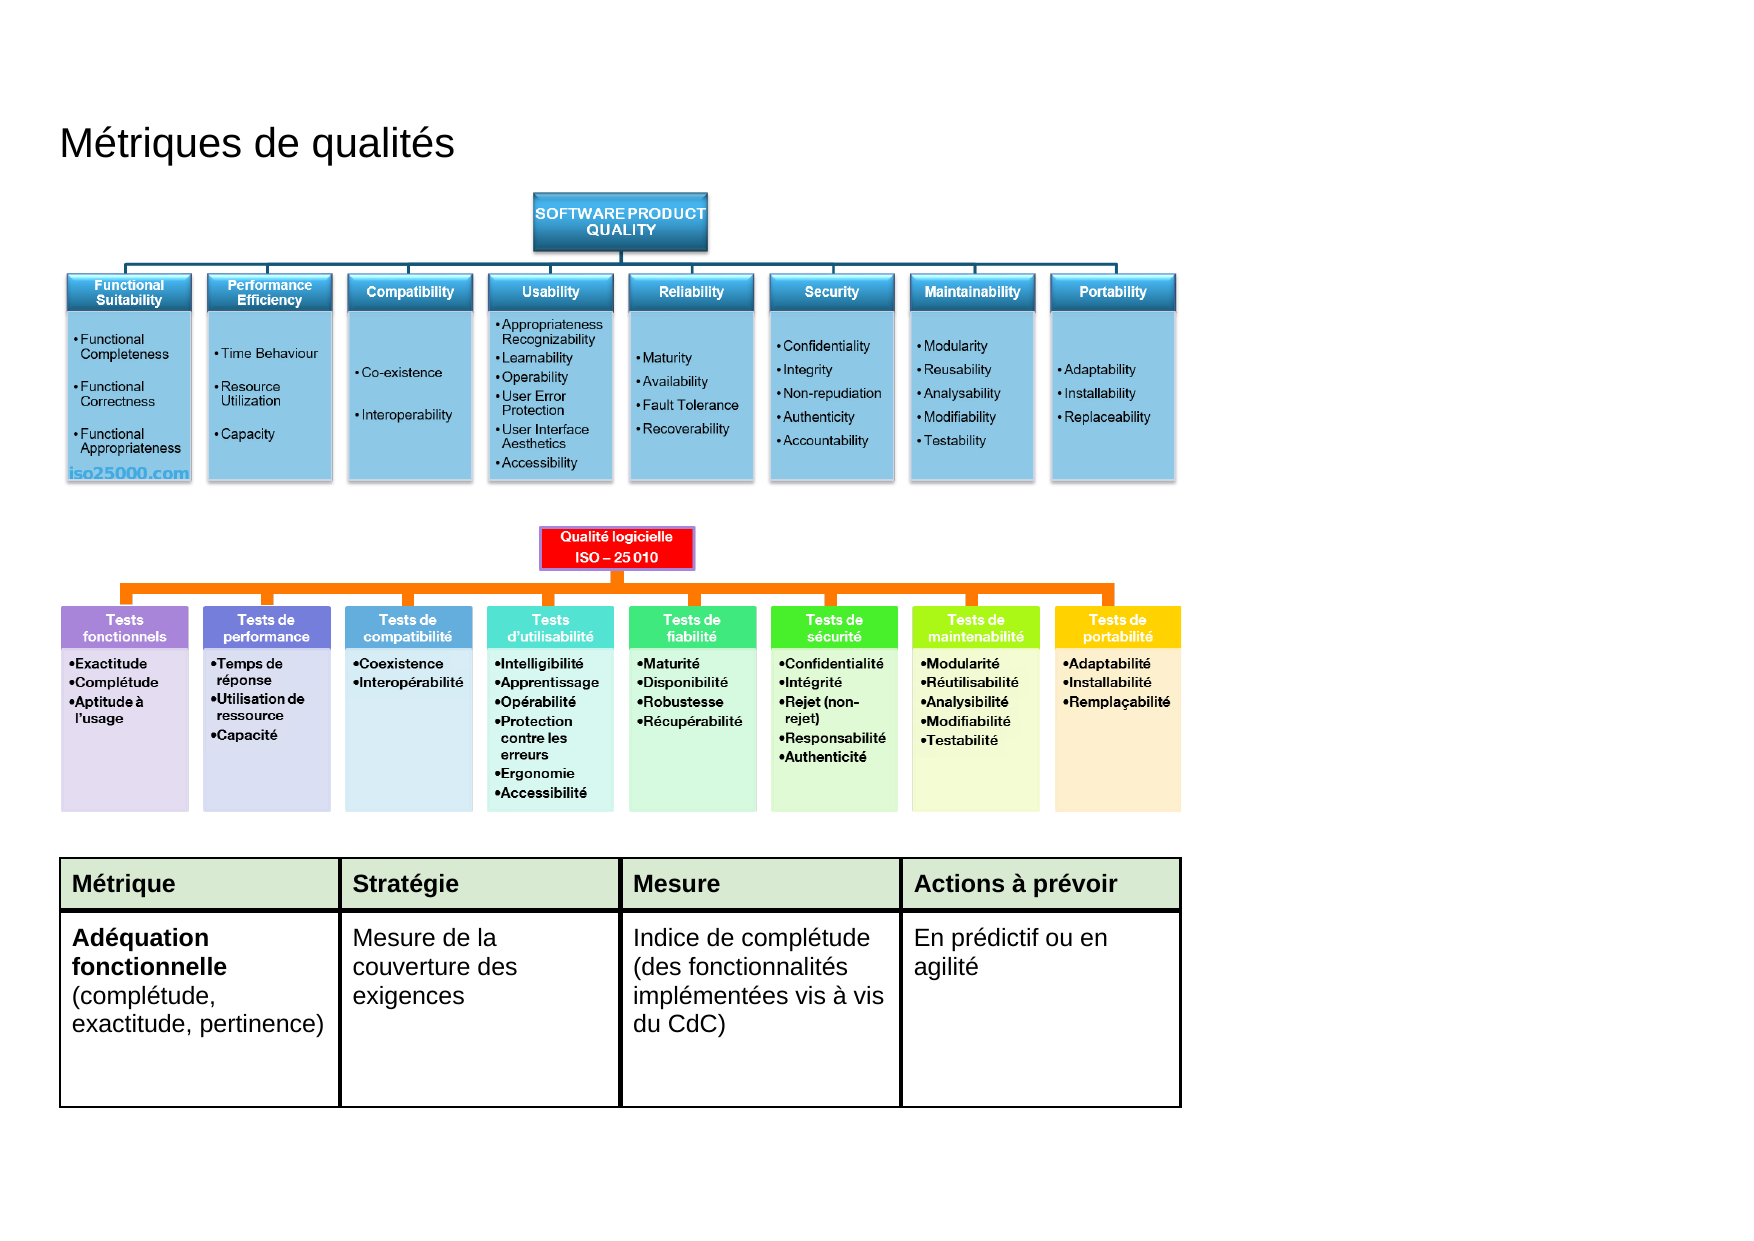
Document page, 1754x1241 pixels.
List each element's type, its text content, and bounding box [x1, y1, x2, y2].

table_header Stratégie [342, 859, 618, 908]
table_cell Mesure de la couverture des exigences [342, 913, 618, 1106]
table_header Métrique [61, 859, 338, 908]
table_cell Adéquation fonctionnelle (complétude, exactitude, pertinence) [61, 913, 338, 1106]
subtitle Métriques de qualités [59, 118, 1695, 166]
table_header Actions à prévoir [903, 859, 1179, 908]
table_header Mesure [623, 859, 899, 908]
picture [59, 178, 1182, 496]
picture [59, 523, 1182, 829]
table_cell Indice de complétude (des fonctionnalités implémentées vis à vis du CdC) [623, 913, 899, 1106]
table_cell En prédictif ou en agilité [903, 913, 1179, 1106]
